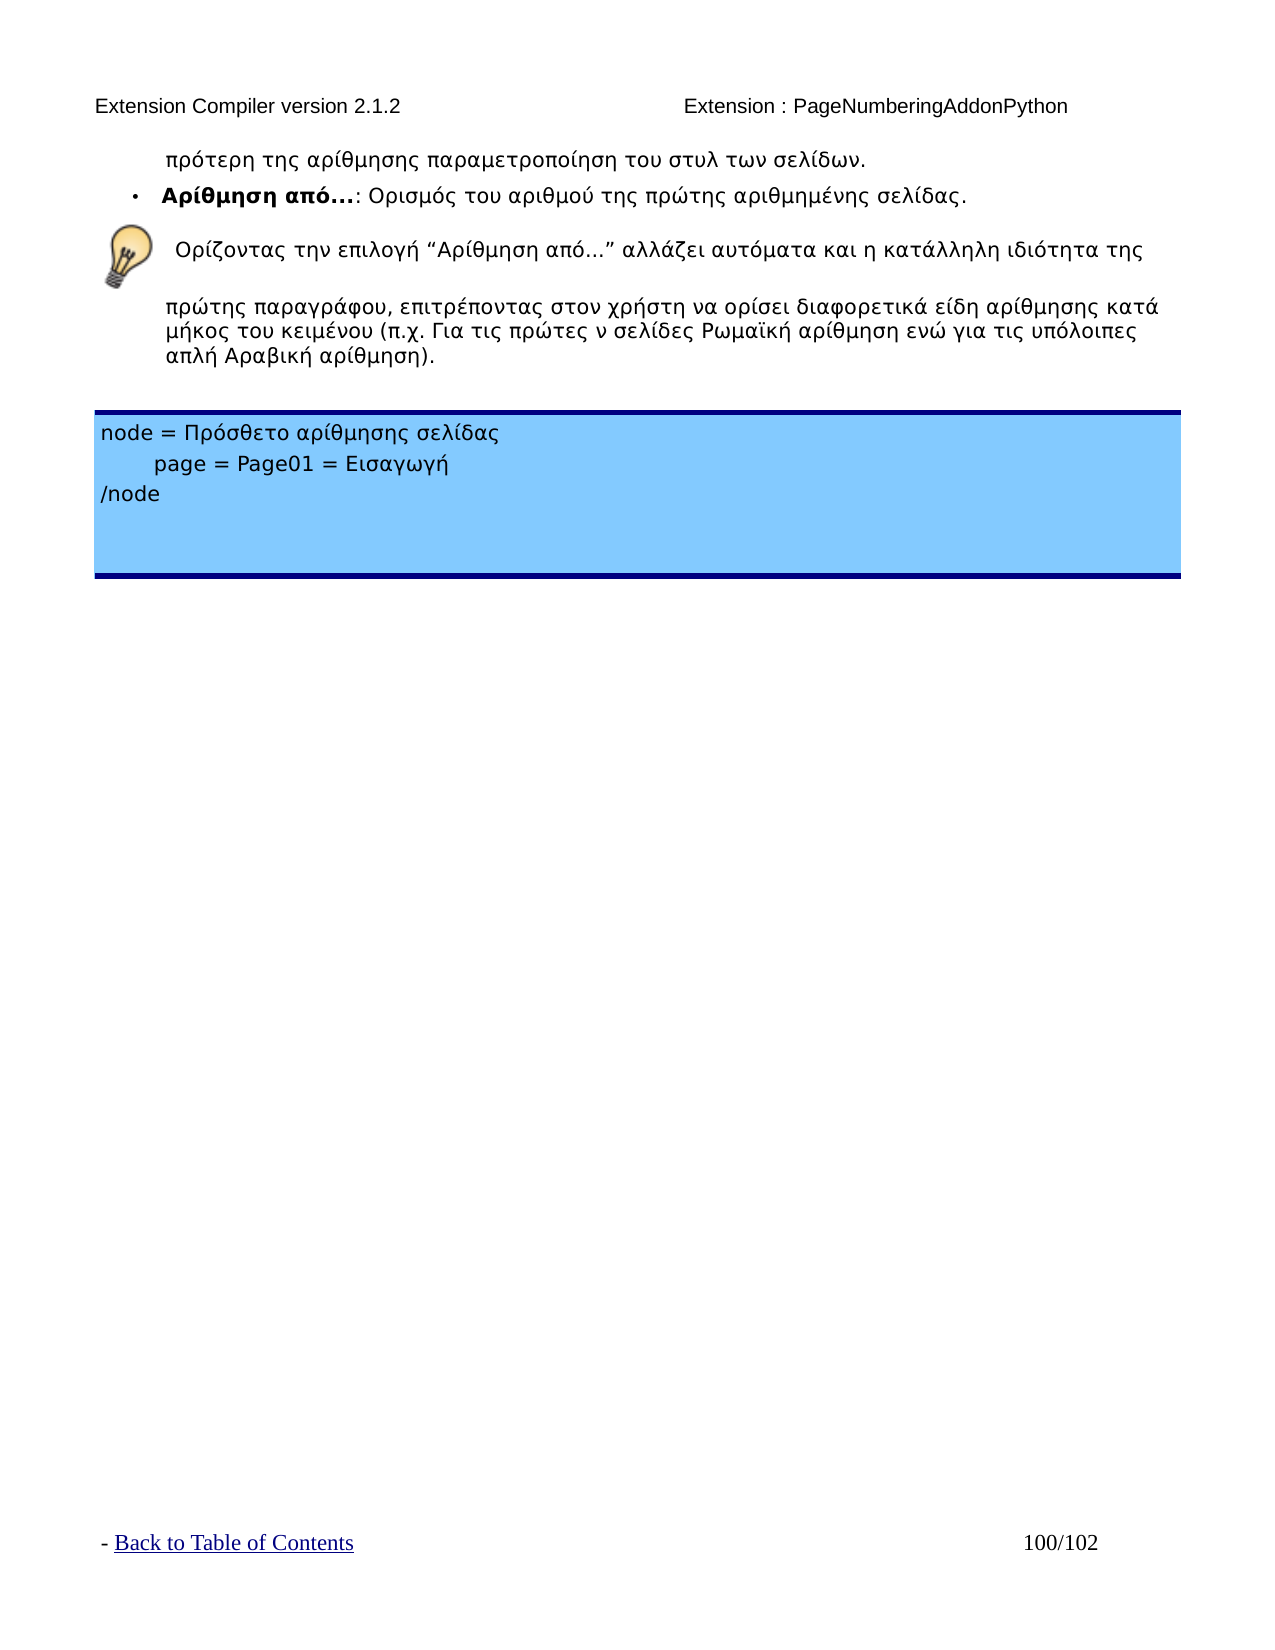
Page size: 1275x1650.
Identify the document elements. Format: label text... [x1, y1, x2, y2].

text /node [94, 471, 1181, 501]
text page = Page01 = Εισαγωγή [94, 441, 1181, 471]
picture [95, 220, 163, 294]
list πρότερη της αρίθμησης παραμετροποίηση του στυλ των σελίδων. [94, 147, 1181, 172]
text node = Πρόσθετο αρίθμησης σελίδας [94, 411, 1181, 441]
list Αρίθμηση από...: Ορισμός του αριθμού της πρώτης αριθμημένης σελίδας. [132, 184, 1181, 208]
list Ορίζοντας την επιλογή “Αρίθμηση από...” αλλάζει αυτόματα και η κατάλληλη ιδιότητα της πρώτης παραγράφου, επιτρέποντας στον χρήστη να ορίσει διαφορετικά είδη αρίθμησης κατά μήκος του κειμένου (π.χ. Για τις πρώτες ν σελίδες Ρωμαϊκή αρίθμηση ενώ για τις υπόλοιπες απλή Αραβική αρίθμηση). [94, 220, 1181, 368]
